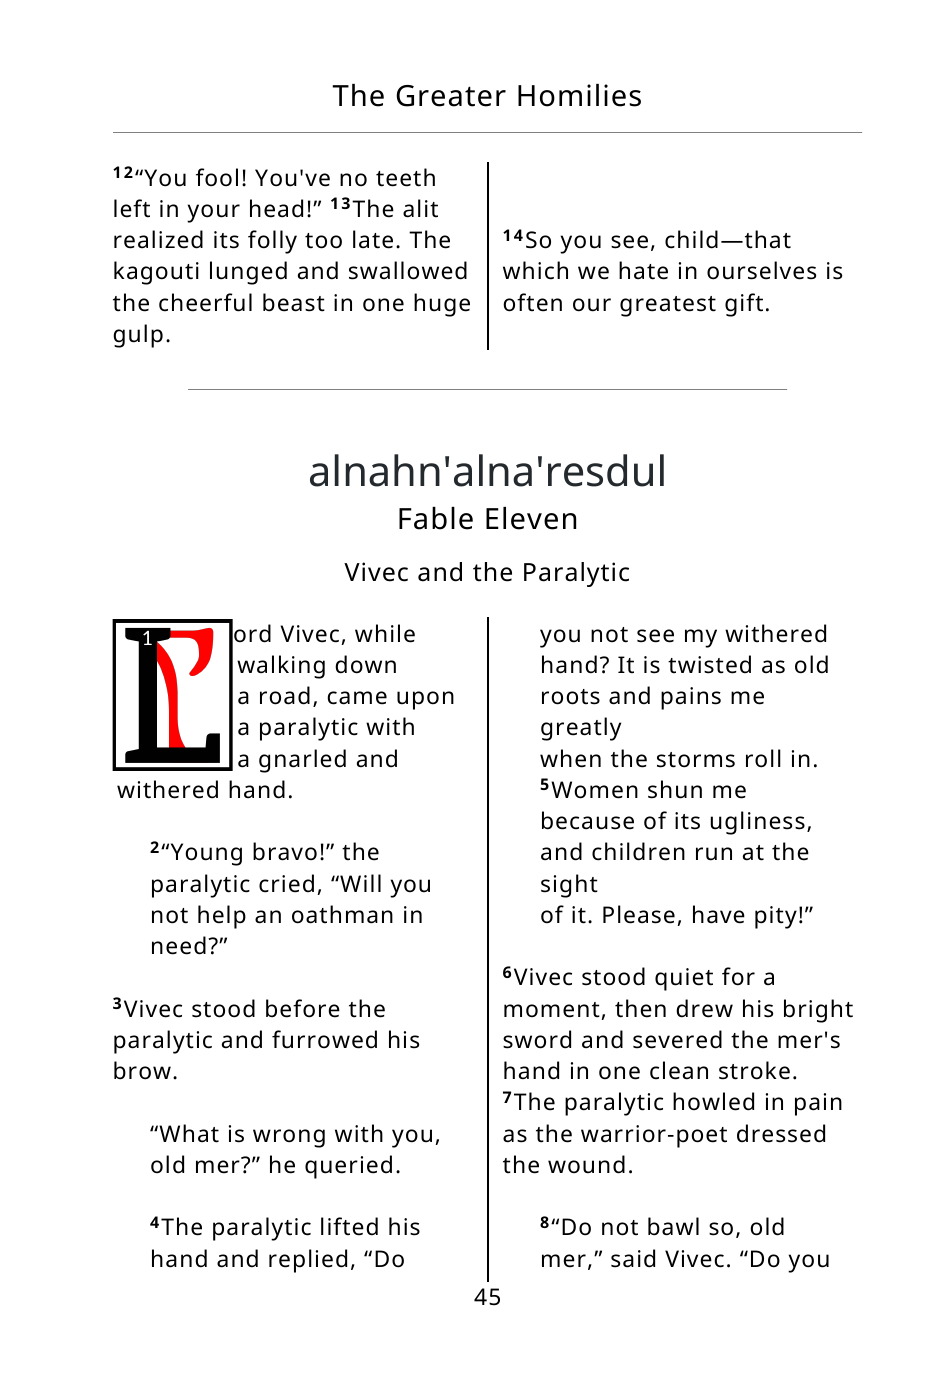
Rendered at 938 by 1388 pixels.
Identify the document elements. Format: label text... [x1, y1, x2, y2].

text The Greater Homilies [112, 75, 862, 115]
text walking down [233, 649, 472, 680]
text Vivec and the Paralytic [112, 555, 862, 589]
text a paralytic with [233, 711, 472, 743]
text you not see my withered hand? It is twisted as old roots and pains me greatly when the storms roll in. 5Women shun me because of its ugliness, and children run at the sight of it. Please, have pity!” [540, 618, 844, 930]
text a road, came upon [233, 680, 472, 711]
text 3Vivec stood before the paralytic and furrowed his brow. [112, 993, 472, 1086]
text ord Vivec, while [112, 618, 472, 649]
text Fable Eleven [112, 498, 862, 538]
text 8“Do not bawl so, old mer,” said Vivec. “Do you [540, 1211, 844, 1274]
text a gnarled and [112, 743, 472, 774]
text “What is wrong with you, old mer?” he queried. [150, 1118, 454, 1180]
text 14So you see, child—that which we hate in ourselves is often our greatest gift. [502, 224, 862, 318]
text 2“Young bravo!” the paralytic cried, “Will you not help an oathman in need?” [150, 836, 454, 961]
text 6Vivec stood quiet for a moment, then drew his bright sword and severed the mer's hand in one clean stroke. 7The paralytic howled in pain as the warrior-poet dressed the wound. [502, 961, 862, 1180]
subtitle alnahn'alna'resdul [112, 442, 862, 498]
text 12“You fool! You've no teeth left in your head!” 13The alit realized its folly too late. The kagouti lunged and swallowed the cheerful beast in one huge gulp. [112, 162, 472, 349]
text withered hand. [112, 774, 472, 805]
picture [112, 619, 233, 771]
text 4The paralytic lifted his hand and replied, “Do [150, 1211, 454, 1274]
